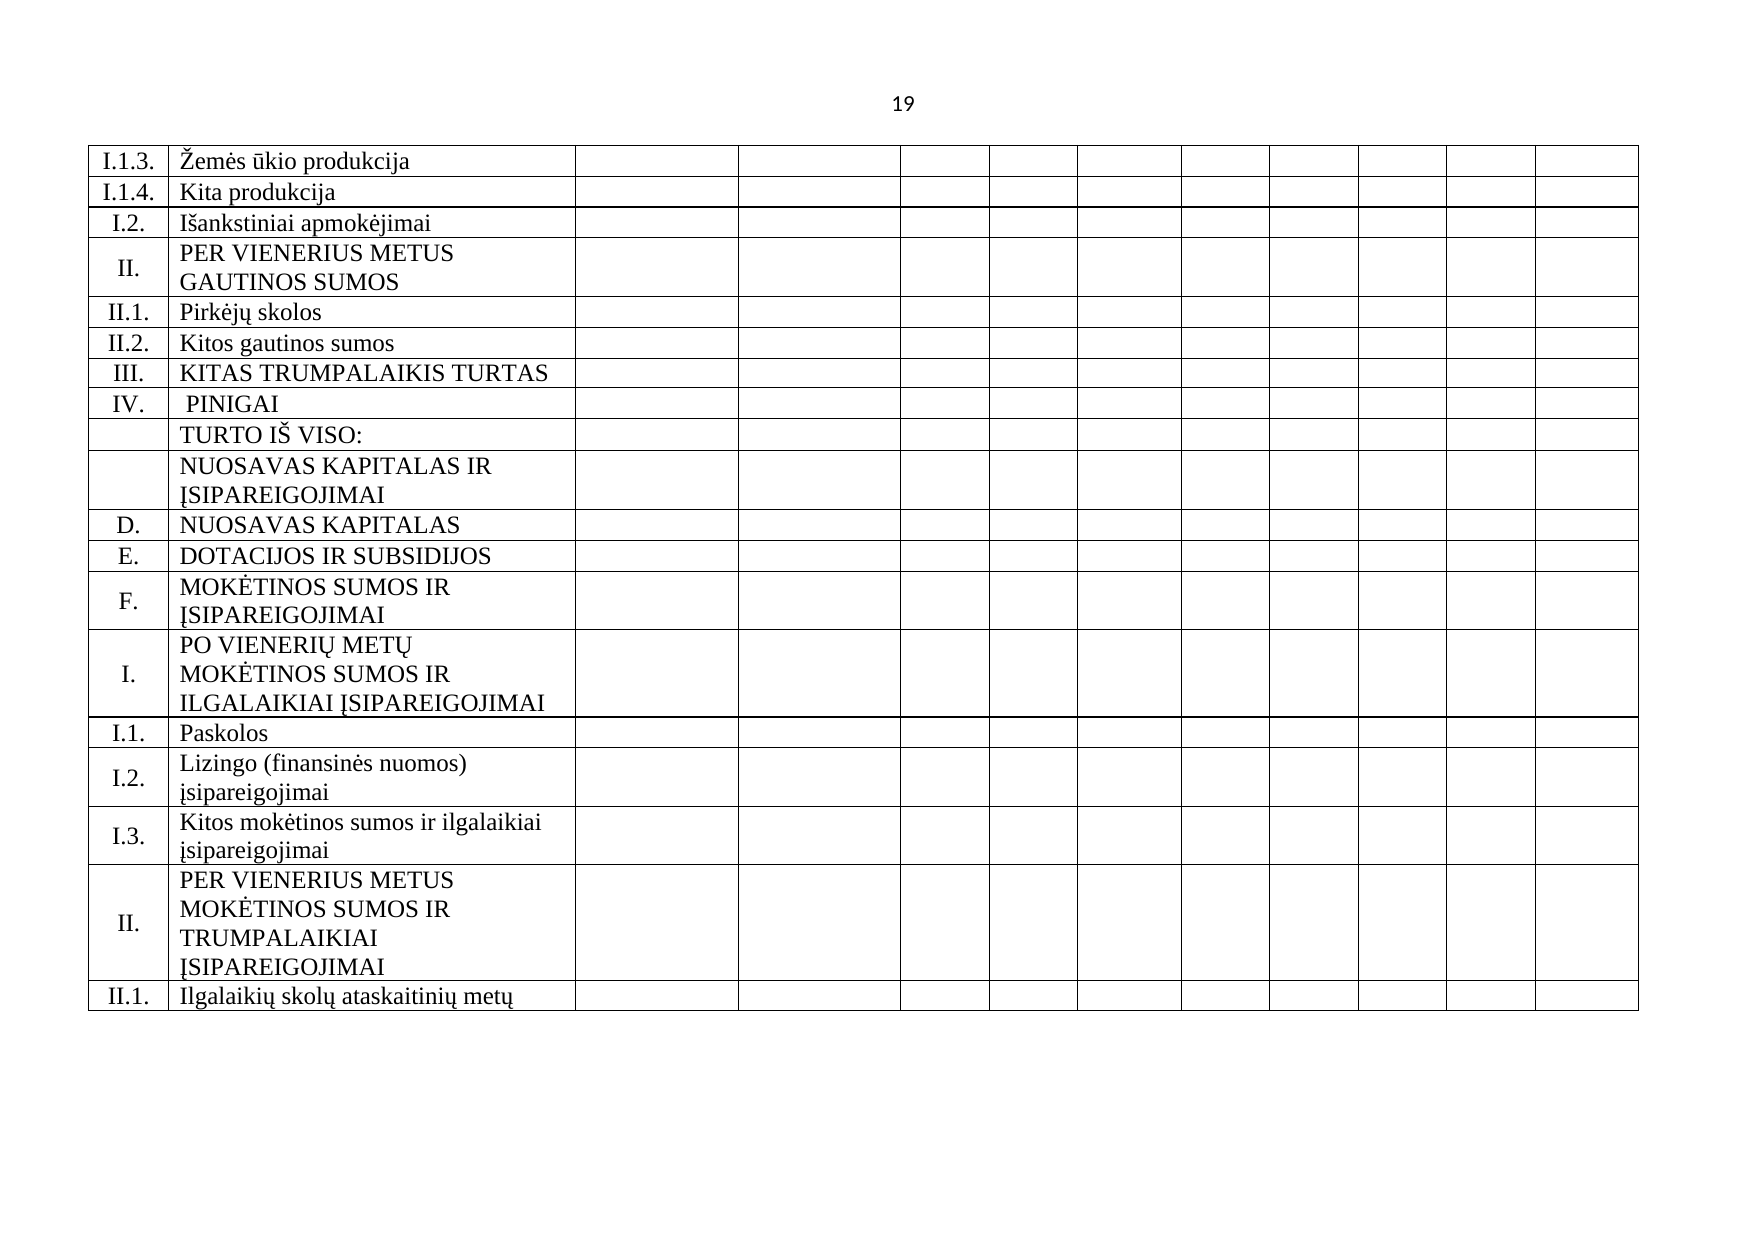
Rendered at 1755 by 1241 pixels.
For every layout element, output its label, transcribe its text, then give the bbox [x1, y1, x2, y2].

table_cell [739, 359, 900, 387]
table_cell II. [89, 238, 168, 296]
table_cell [1270, 807, 1358, 864]
table_cell [1270, 328, 1358, 357]
table_cell [1078, 807, 1181, 864]
table_cell [1270, 297, 1358, 327]
table_cell [739, 510, 900, 540]
table_cell [739, 177, 900, 206]
table_cell I.1.4. [89, 177, 168, 206]
table_cell [901, 510, 989, 540]
table_cell [739, 748, 900, 806]
table_cell [1182, 451, 1269, 509]
table_cell [1078, 238, 1181, 296]
table_cell [1359, 297, 1446, 327]
table_cell F. [89, 572, 168, 629]
table_cell [901, 451, 989, 509]
table_cell [1447, 208, 1535, 237]
table_cell [1182, 388, 1269, 418]
table_cell [990, 328, 1077, 357]
table_cell [1182, 208, 1269, 237]
table_cell [1182, 510, 1269, 540]
table_cell [1270, 748, 1358, 806]
table_cell [1359, 510, 1446, 540]
table_cell NUOSAVAS KAPITALAS IR ĮSIPAREIGOJIMAI [169, 451, 575, 509]
table_cell [1359, 328, 1446, 357]
table_cell MOKĖTINOS SUMOS IR ĮSIPAREIGOJIMAI [169, 572, 575, 629]
table_cell [1359, 748, 1446, 806]
table_cell [1078, 451, 1181, 509]
table_cell [901, 419, 989, 450]
table_cell [1078, 630, 1181, 716]
table_cell [901, 388, 989, 418]
table_cell [1447, 359, 1535, 387]
table_cell NUOSAVAS KAPITALAS [169, 510, 575, 540]
table_cell [1182, 297, 1269, 327]
table_cell [1447, 451, 1535, 509]
table_cell [576, 146, 738, 176]
table_cell [576, 451, 738, 509]
table_cell [1359, 981, 1446, 1010]
table_cell [990, 146, 1077, 176]
table_cell [1270, 238, 1358, 296]
table_cell [1078, 208, 1181, 237]
table_cell [739, 208, 900, 237]
table_cell Pirkėjų skolos [169, 297, 575, 327]
table_cell D. [89, 510, 168, 540]
table_cell [1536, 177, 1638, 206]
table_cell [1182, 748, 1269, 806]
table_cell [576, 388, 738, 418]
table_cell [576, 177, 738, 206]
table_cell PINIGAI [169, 388, 575, 418]
table_cell [1182, 328, 1269, 357]
table_cell [576, 748, 738, 806]
table_cell [990, 865, 1077, 980]
table_cell [1270, 541, 1358, 571]
table_cell [1270, 510, 1358, 540]
table_cell [1182, 419, 1269, 450]
table_cell [1270, 981, 1358, 1010]
table_cell [739, 238, 900, 296]
table_cell [1359, 630, 1446, 716]
table_cell I. [89, 630, 168, 716]
table_cell [901, 572, 989, 629]
table_cell [1078, 510, 1181, 540]
table_cell [1359, 177, 1446, 206]
table_cell [1182, 177, 1269, 206]
table_cell [990, 177, 1077, 206]
table_cell [1536, 146, 1638, 176]
table_cell [1078, 981, 1181, 1010]
table_cell Ilgalaikių skolų ataskaitinių metų [169, 981, 575, 1010]
table_cell [1270, 177, 1358, 206]
table_cell I.2. [89, 748, 168, 806]
table_cell [901, 541, 989, 571]
table_cell [1078, 388, 1181, 418]
table_cell [1447, 981, 1535, 1010]
table_cell II.2. [89, 328, 168, 357]
table_cell [990, 510, 1077, 540]
table_cell [901, 328, 989, 357]
table_cell [1078, 328, 1181, 357]
table_cell [1359, 238, 1446, 296]
table_cell [739, 451, 900, 509]
table_cell [901, 208, 989, 237]
table_cell I.1. [89, 718, 168, 747]
table_cell [1359, 451, 1446, 509]
table_cell II.1. [89, 981, 168, 1010]
table_cell [1447, 328, 1535, 357]
table_cell [1078, 748, 1181, 806]
table_cell [739, 328, 900, 357]
table_cell E. [89, 541, 168, 571]
table_cell [1536, 865, 1638, 980]
table_cell [1359, 388, 1446, 418]
table_cell [1359, 807, 1446, 864]
table_cell [1270, 718, 1358, 747]
table_cell [990, 388, 1077, 418]
table_cell Kita produkcija [169, 177, 575, 206]
table_cell [1078, 177, 1181, 206]
table_cell [1447, 510, 1535, 540]
table_cell [1182, 865, 1269, 980]
table_cell [1078, 419, 1181, 450]
table_cell [1536, 718, 1638, 747]
table_cell [1182, 541, 1269, 571]
table_cell [990, 419, 1077, 450]
table_cell [1359, 718, 1446, 747]
table_cell [990, 807, 1077, 864]
table_cell [1182, 981, 1269, 1010]
table_cell I.1.3. [89, 146, 168, 176]
table_cell [1078, 297, 1181, 327]
table_cell [1447, 146, 1535, 176]
table_cell [576, 297, 738, 327]
table_cell KITAS TRUMPALAIKIS TURTAS [169, 359, 575, 387]
table_cell [1182, 238, 1269, 296]
table_cell [89, 419, 168, 450]
table_cell PO VIENERIŲ METŲ MOKĖTINOS SUMOS IR ILGALAIKIAI ĮSIPAREIGOJIMAI [169, 630, 575, 716]
table_cell [1536, 328, 1638, 357]
table_cell [576, 541, 738, 571]
table_cell [1359, 359, 1446, 387]
table_cell [901, 630, 989, 716]
table_cell [1182, 146, 1269, 176]
table_cell [739, 419, 900, 450]
table_cell II.1. [89, 297, 168, 327]
table_cell [1447, 630, 1535, 716]
table_cell [739, 541, 900, 571]
table_cell [1536, 981, 1638, 1010]
table_cell IV. [89, 388, 168, 418]
table_cell [1536, 572, 1638, 629]
table_cell Žemės ūkio produkcija [169, 146, 575, 176]
table_cell [739, 388, 900, 418]
table_cell [1359, 208, 1446, 237]
table_cell [576, 328, 738, 357]
table_cell [1447, 807, 1535, 864]
table_cell [1270, 359, 1358, 387]
table_cell [990, 572, 1077, 629]
table_cell [1078, 718, 1181, 747]
table_cell [1447, 388, 1535, 418]
table_cell [1182, 807, 1269, 864]
table_cell [1536, 630, 1638, 716]
table_cell [990, 748, 1077, 806]
table_cell [1447, 748, 1535, 806]
table_cell [901, 238, 989, 296]
table_cell [1270, 572, 1358, 629]
table_cell [990, 981, 1077, 1010]
table_cell [1447, 865, 1535, 980]
table_cell [990, 208, 1077, 237]
table_cell [901, 981, 989, 1010]
table_cell [1447, 541, 1535, 571]
table_cell PER VIENERIUS METUS GAUTINOS SUMOS [169, 238, 575, 296]
table_cell [990, 541, 1077, 571]
table_cell [901, 718, 989, 747]
table_cell [1078, 865, 1181, 980]
table_cell [739, 630, 900, 716]
table_cell [1536, 510, 1638, 540]
table_cell [1270, 630, 1358, 716]
table_cell [1182, 572, 1269, 629]
table_cell [576, 419, 738, 450]
table_cell [990, 718, 1077, 747]
table_cell [1536, 388, 1638, 418]
table_cell [1270, 388, 1358, 418]
table_cell [990, 238, 1077, 296]
table_cell [576, 510, 738, 540]
table_cell [1270, 865, 1358, 980]
table_cell [1270, 451, 1358, 509]
table_cell [1536, 297, 1638, 327]
table_cell [1359, 541, 1446, 571]
table_cell [1182, 630, 1269, 716]
table_cell [1078, 541, 1181, 571]
table_cell DOTACIJOS IR SUBSIDIJOS [169, 541, 575, 571]
table_cell [1359, 572, 1446, 629]
table_cell [576, 208, 738, 237]
table_cell Išankstiniai apmokėjimai [169, 208, 575, 237]
table_cell [901, 807, 989, 864]
table_cell [901, 865, 989, 980]
table_cell [1078, 359, 1181, 387]
table_cell [901, 146, 989, 176]
table_cell [739, 572, 900, 629]
table_cell [990, 297, 1077, 327]
table_cell [576, 865, 738, 980]
table_cell [576, 572, 738, 629]
table_cell Paskolos [169, 718, 575, 747]
table_cell I.3. [89, 807, 168, 864]
table_cell III. [89, 359, 168, 387]
table_cell [576, 981, 738, 1010]
table_cell [576, 718, 738, 747]
table_cell [1536, 451, 1638, 509]
table_cell [1447, 718, 1535, 747]
table_cell [739, 718, 900, 747]
table_cell [990, 451, 1077, 509]
table_cell TURTO IŠ VISO: [169, 419, 575, 450]
table_cell PER VIENERIUS METUS MOKĖTINOS SUMOS IR TRUMPALAIKIAI ĮSIPAREIGOJIMAI [169, 865, 575, 980]
table_cell [739, 146, 900, 176]
table_cell [1536, 807, 1638, 864]
table_cell [1270, 208, 1358, 237]
table_cell [1447, 238, 1535, 296]
table_cell [1447, 297, 1535, 327]
table_cell [901, 748, 989, 806]
table_cell [1536, 359, 1638, 387]
table_cell [1359, 419, 1446, 450]
table_cell [1447, 177, 1535, 206]
table_cell [1536, 541, 1638, 571]
table_cell [739, 297, 900, 327]
table_cell [576, 630, 738, 716]
table_cell [576, 807, 738, 864]
table_cell [990, 630, 1077, 716]
table_cell I.2. [89, 208, 168, 237]
table_cell [739, 981, 900, 1010]
table_cell II. [89, 865, 168, 980]
table_cell [576, 238, 738, 296]
table_cell [901, 297, 989, 327]
table_cell [739, 865, 900, 980]
table_cell [1359, 146, 1446, 176]
table_cell Kitos mokėtinos sumos ir ilgalaikiai įsipareigojimai [169, 807, 575, 864]
table_cell [1270, 419, 1358, 450]
table_cell [739, 807, 900, 864]
table_cell [901, 359, 989, 387]
table_cell [1536, 238, 1638, 296]
table_cell [1536, 748, 1638, 806]
table_cell [1182, 718, 1269, 747]
table_cell [1270, 146, 1358, 176]
table_cell [89, 451, 168, 509]
table_cell [990, 359, 1077, 387]
table_cell [1182, 359, 1269, 387]
table_cell [1359, 865, 1446, 980]
table_cell [576, 359, 738, 387]
table_cell [901, 177, 989, 206]
table_cell [1536, 419, 1638, 450]
table_cell [1447, 419, 1535, 450]
table_cell [1447, 572, 1535, 629]
table_cell [1536, 208, 1638, 237]
table_cell [1078, 146, 1181, 176]
table_cell Lizingo (finansinės nuomos) įsipareigojimai [169, 748, 575, 806]
table_cell Kitos gautinos sumos [169, 328, 575, 357]
table_cell [1078, 572, 1181, 629]
